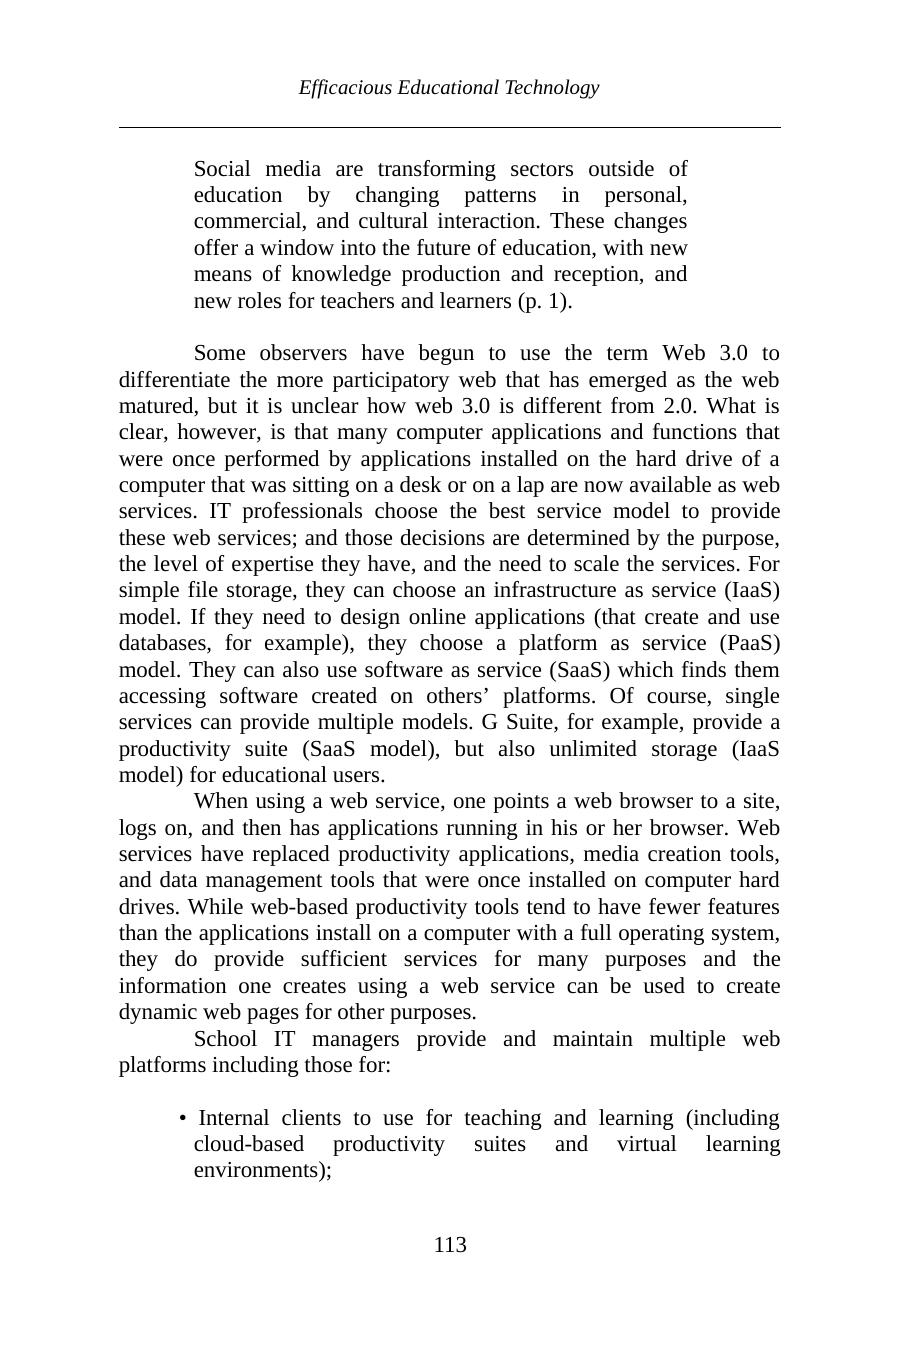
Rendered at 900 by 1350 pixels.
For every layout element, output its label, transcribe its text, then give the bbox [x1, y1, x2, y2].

text School IT managers provide and maintain multiple web platforms including those for: [118, 1024, 781, 1077]
text Some observers have begun to use the term Web 3.0 to differentiate the more participatory web that has emerged as the web matured, but it is unclear how web 3.0 is different from 2.0. What is clear, however, is that many computer applications and functions that were once performed by applications installed on the hard drive of a computer that was sitting on a desk or on a lap are now available as web services. IT professionals choose the best service model to provide these web services; and those decisions are determined by the purpose, the level of expertise they have, and the need to scale the services. For simple file storage, they can choose an infrastructure as service (IaaS) model. If they need to design online applications (that create and use databases, for example), they choose a platform as service (PaaS) model. They can also use software as service (SaaS) which finds them accessing software created on others’ platforms. Of course, single services can provide multiple models. G Suite, for example, provide a productivity suite (SaaS model), but also unlimited storage (IaaS model) for educational users. [118, 339, 781, 787]
text When using a web service, one points a web browser to a site, logs on, and then has applications running in his or her browser. Web services have replaced productivity applications, media creation tools, and data management tools that were once installed on computer hard drives. While web-based productivity tools tend to have fewer features than the applications install on a computer with a full operating system, they do provide sufficient services for many purposes and the information one creates using a web service can be used to create dynamic web pages for other purposes. [118, 787, 781, 1024]
text Social media are transforming sectors outside of education by changing patterns in personal, commercial, and cultural interaction. These changes offer a window into the future of education, with new means of knowledge production and reception, and new roles for teachers and learners (p. 1). [193, 155, 688, 313]
text • Internal clients to use for teaching and learning (including cloud-based productivity suites and virtual learning environments); [178, 1104, 781, 1183]
